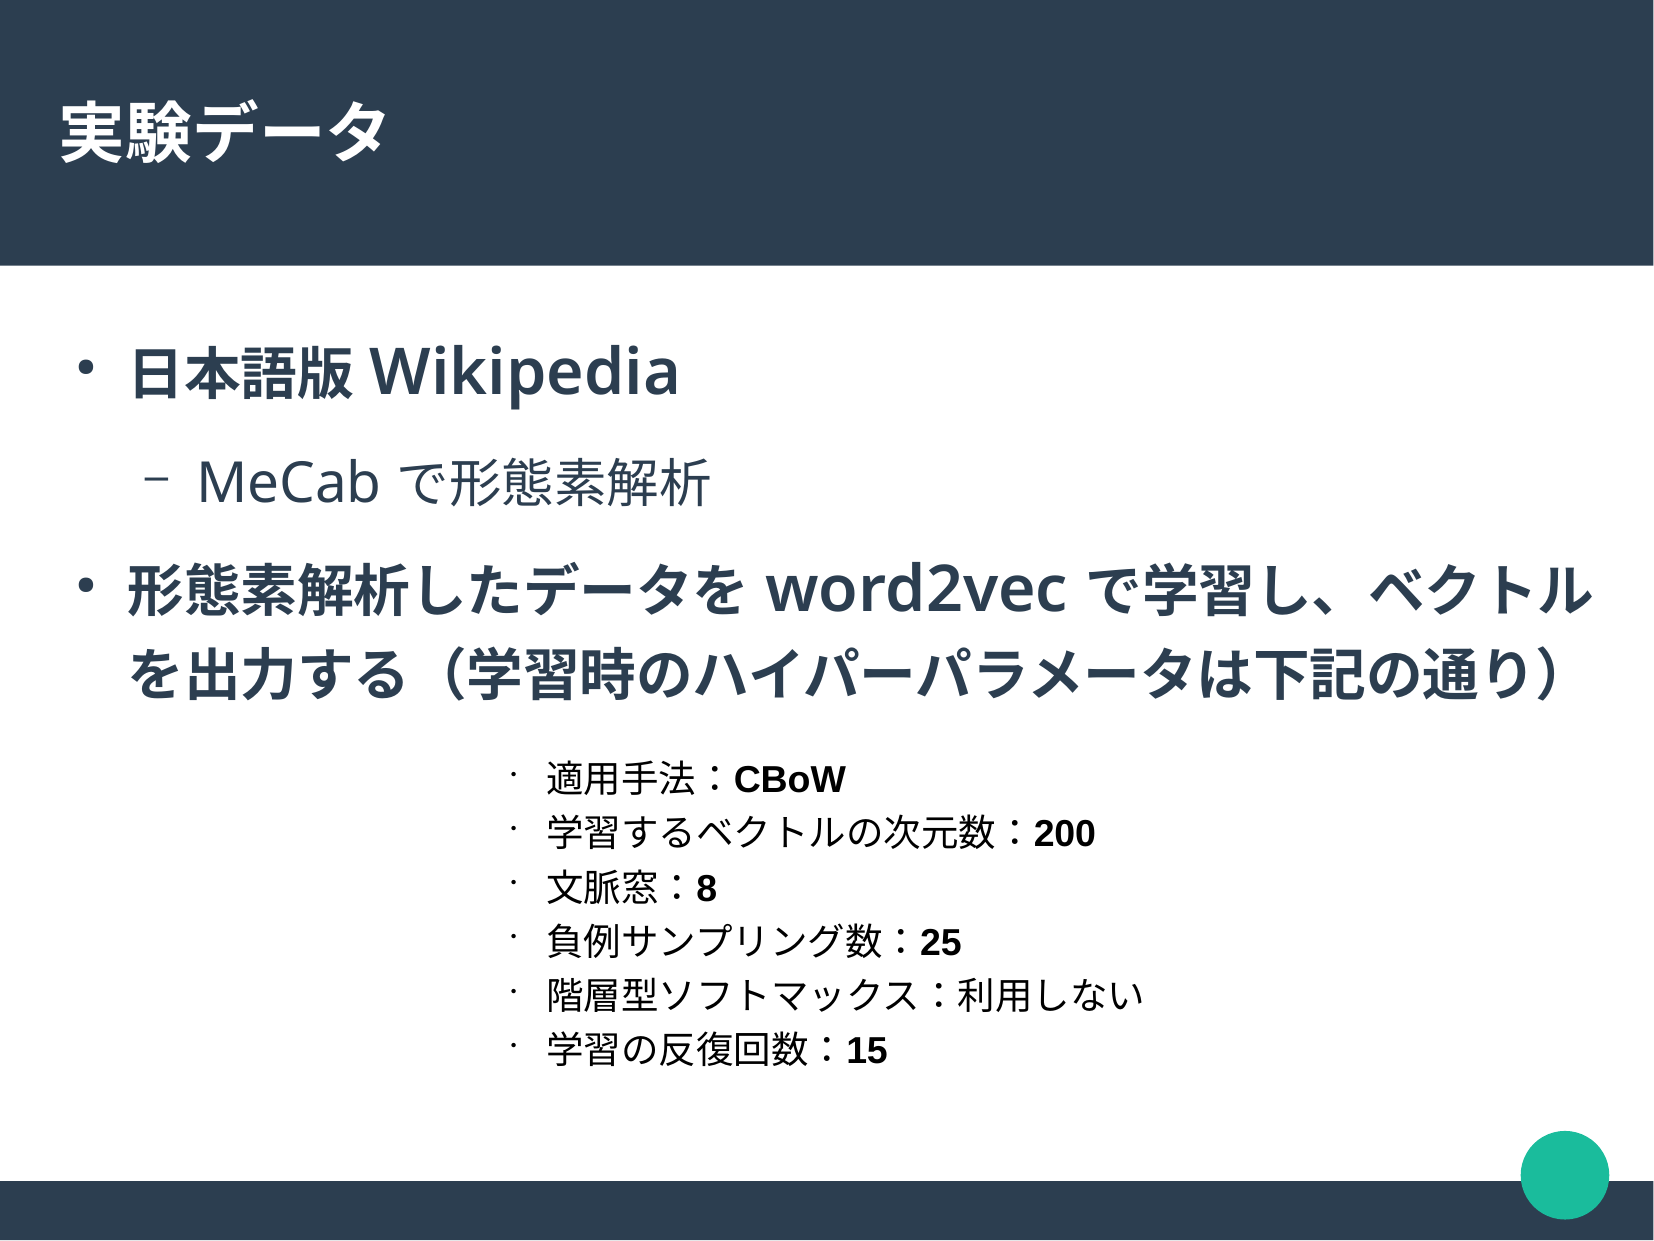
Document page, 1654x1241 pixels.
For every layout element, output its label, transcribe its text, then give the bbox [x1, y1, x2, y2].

text_box 適用手法：CBoW 学習するベクトルの次元数：200 文脈窓：8 負例サンプリング数：25 階層型ソフトマックス：利用しない 学習の反復回数：15 [496, 741, 1170, 1004]
title 実験データ [59, 49, 1595, 207]
list 日本語版Wikipedia MeCabで形態素解析 形態素解析したデータをword2vecで学習し、ベクトルを出力する（学習時のハイパーパラメータは下記の通り） [59, 324, 1595, 721]
